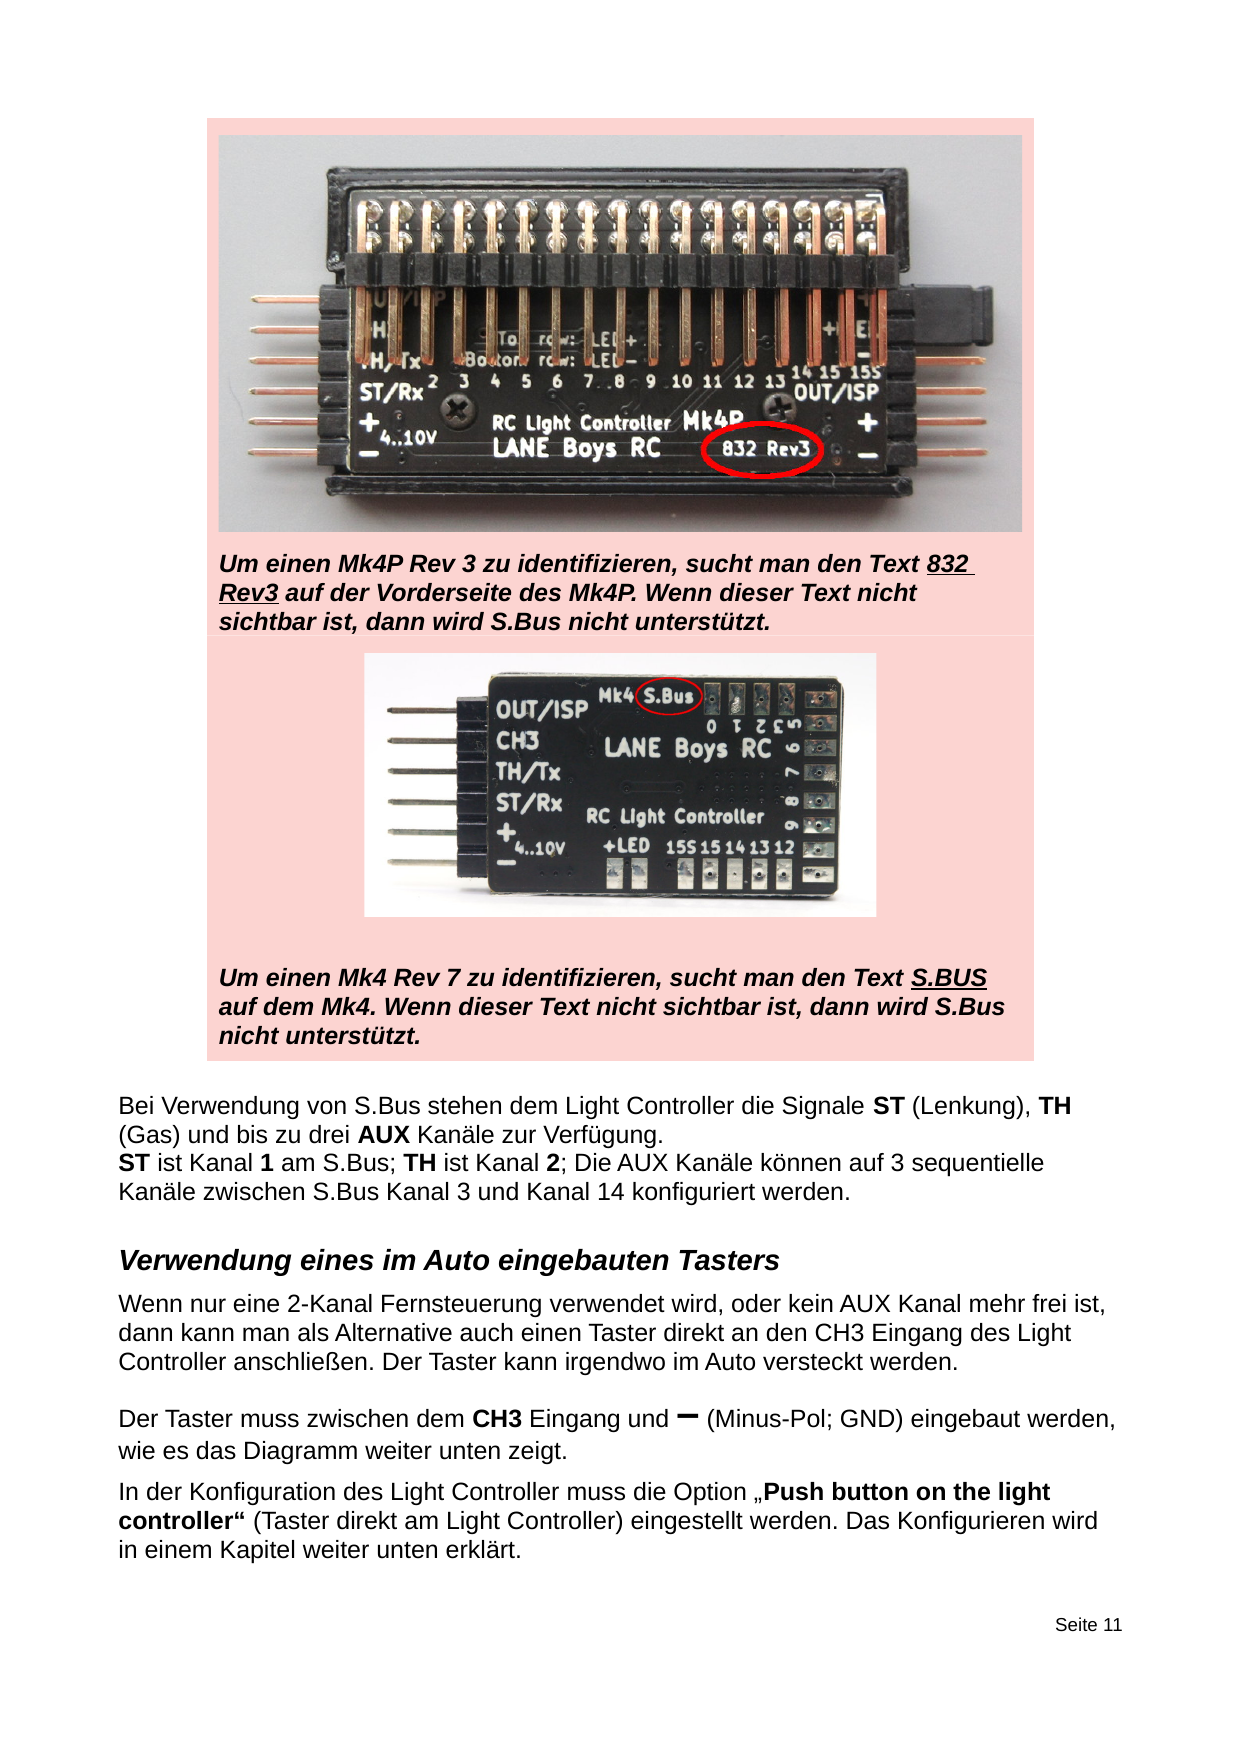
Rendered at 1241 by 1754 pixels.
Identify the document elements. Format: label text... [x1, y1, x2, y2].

text Bei Verwendung von S.Bus stehen dem Light Controller die Signale ST (Lenkung), TH (Gas) und bis zu drei AUX Kanäle zur Verfügung. ST ist Kanal 1 am S.Bus; TH ist Kanal 2; Die AUX Kanäle können auf 3 sequentielle Kanäle zwischen S.Bus Kanal 3 und Kanal 14 konfiguriert werden. [118, 1091, 1122, 1206]
text In der Konfiguration des Light Controller muss die Option „Push button on the light controller“ (Taster direkt am Light Controller) eingestellt werden. Das Konfigurieren wird in einem Kapitel weiter unten erklärt. [118, 1477, 1122, 1564]
picture [218, 135, 1023, 532]
picture [364, 653, 877, 917]
text Um einen Mk4P Rev 3 zu identifizieren, sucht man den Text 832 Rev3 auf der Vorderseite des Mk4P. Wenn dieser Text nicht sichtbar ist, dann wird S.Bus nicht unterstützt. [207, 118, 1034, 635]
text Wenn nur eine 2-Kanal Fernsteuerung verwendet wird, oder kein AUX Kanal mehr frei ist, dann kann man als Alternative auch einen Taster direkt an den CH3 Eingang des Light Controller anschließen. Der Taster kann irgendwo im Auto versteckt werden. [118, 1289, 1122, 1376]
text Um einen Mk4 Rev 7 zu identifizieren, sucht man den Text S.BUS auf dem Mk4. Wenn dieser Text nicht sichtbar ist, dann wird S.Bus nicht unterstützt. [207, 963, 1034, 1061]
text Der Taster muss zwischen dem CH3 Eingang und – (Minus-Pol; GND) eingebaut werden, wie es das Diagramm weiter unten zeigt. [118, 1388, 1122, 1465]
subtitle Verwendung eines im Auto eingebauten Tasters [118, 1243, 1122, 1277]
